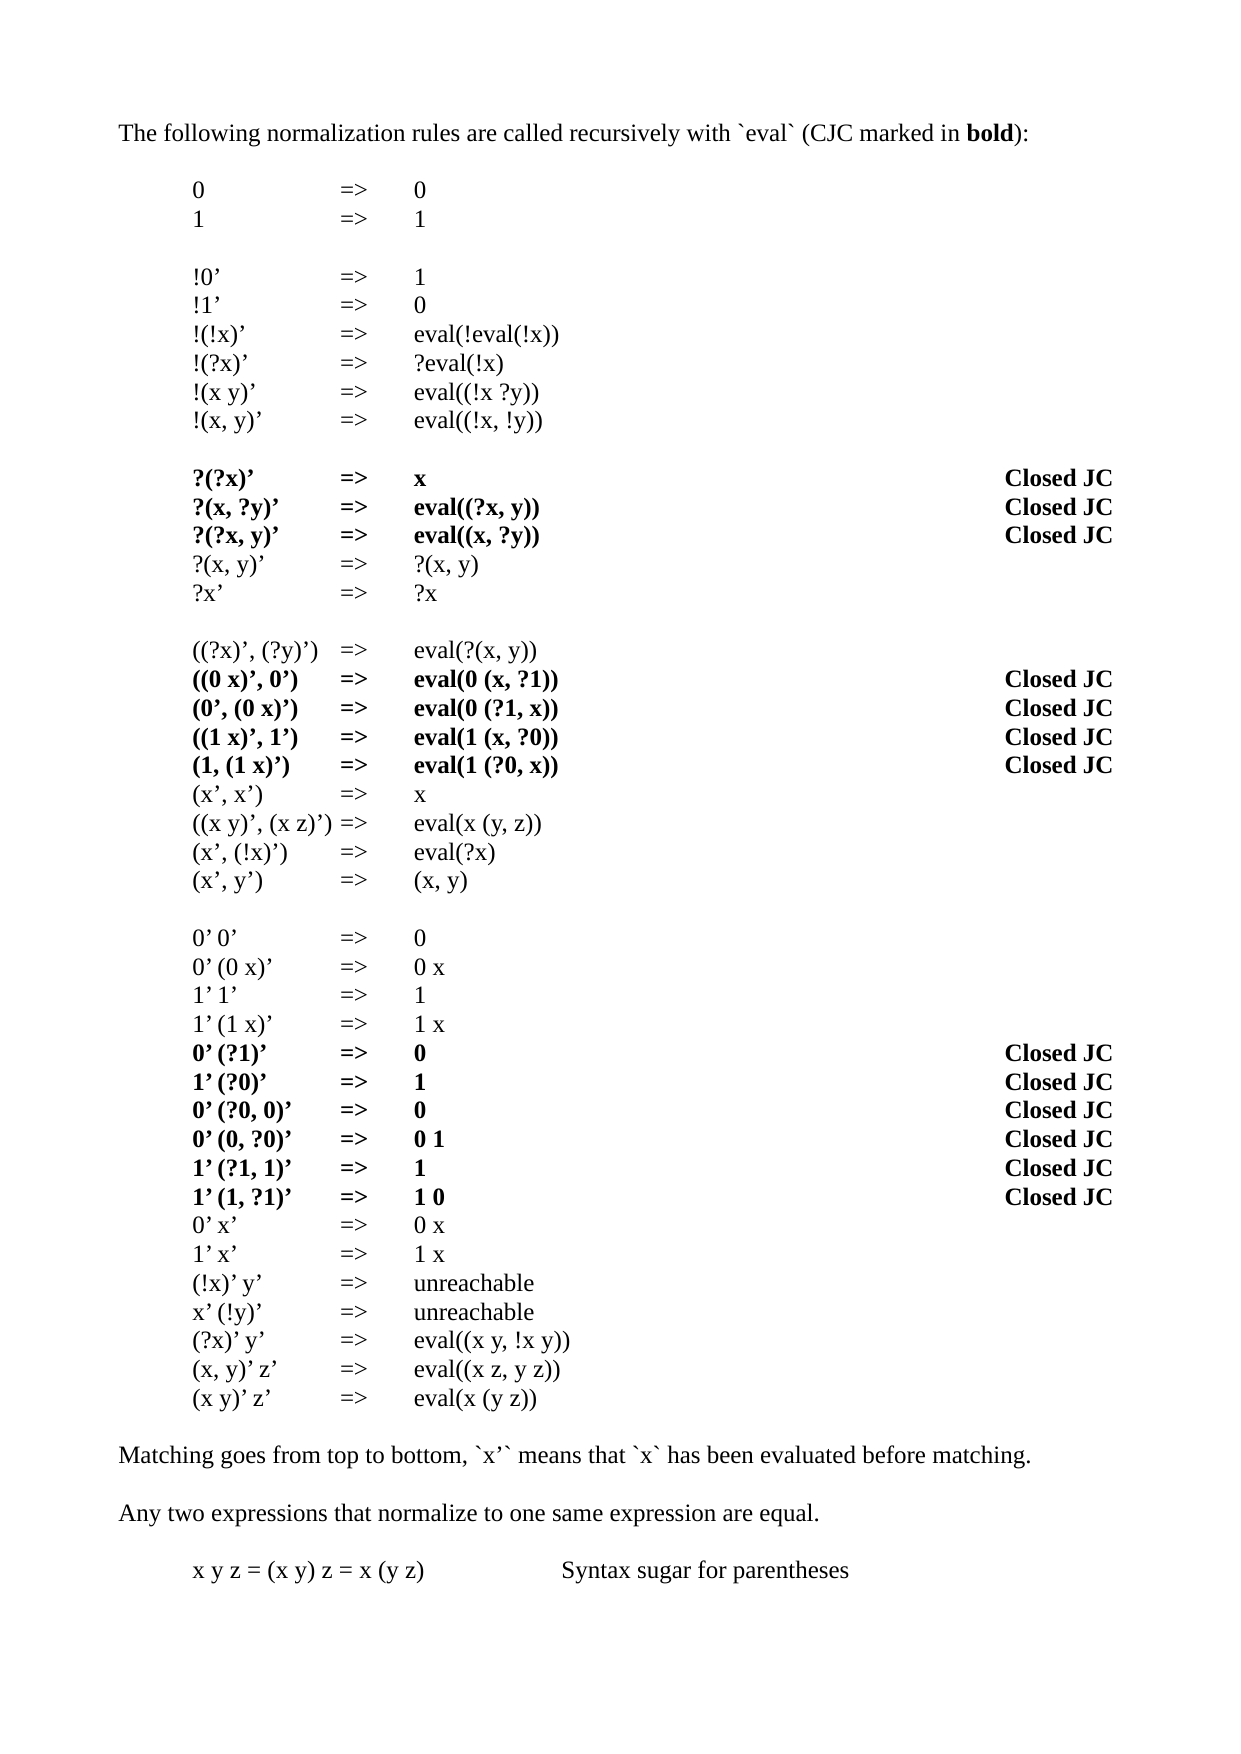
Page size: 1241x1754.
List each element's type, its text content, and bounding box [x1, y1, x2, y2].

text (?x)’ y’ => eval((x y, !x y)) [118, 1326, 1122, 1354]
text 0’ x’ => 0 x [118, 1211, 1122, 1239]
text (x y)’ z’ => eval(x (y z)) [118, 1383, 1122, 1412]
text ?(x, y)’ => ?(x, y) [118, 549, 1122, 578]
text (x’, (!x)’) => eval(?x) [118, 837, 1122, 866]
text ((0 x)’, 0’) => eval(0 (x, ?1)) Closed JC [118, 664, 1122, 693]
text 1’ x’ => 1 x [118, 1239, 1122, 1268]
text ?(x, ?y)’ => eval((?x, y)) Closed JC [118, 492, 1122, 521]
text ?(?x, y)’ => eval((x, ?y)) Closed JC [118, 521, 1122, 549]
text ((?x)’, (?y)’) => eval(?(x, y)) [118, 636, 1122, 664]
text (0’, (0 x)’) => eval(0 (?1, x)) Closed JC [118, 693, 1122, 722]
text (x’, x’) => x [118, 779, 1122, 808]
text 1’ (?0)’ => 1 Closed JC [118, 1067, 1122, 1096]
text ?x’ => ?x [118, 578, 1122, 607]
text (1, (1 x)’) => eval(1 (?0, x)) Closed JC [118, 751, 1122, 779]
text 1’ 1’ => 1 1’ (1 x)’ => 1 x [118, 981, 1122, 1038]
text !(?x)’ => ?eval(!x) [118, 348, 1122, 377]
text !(x, y)’ => eval((!x, !y)) [118, 406, 1122, 434]
text ((1 x)’, 1’) => eval(1 (x, ?0)) Closed JC [118, 722, 1122, 751]
text Matching goes from top to bottom, `x’` means that `x` has been evaluated before matching. [118, 1441, 1122, 1469]
text !(x y)’ => eval((!x ?y)) [118, 377, 1122, 406]
text 0’ 0’ => 0 [118, 923, 1122, 952]
text ?(?x)’ => x Closed JC [118, 463, 1122, 492]
text x y z = (x y) z = x (y z) Syntax sugar for parentheses [118, 1556, 1122, 1584]
text 1 => 1 [118, 204, 1122, 233]
text 0’ (0 x)’ => 0 x [118, 952, 1122, 981]
text 0’ (0, ?0)’ => 0 1 Closed JC [118, 1124, 1122, 1153]
text (!x)’ y’ => unreachable [118, 1268, 1122, 1297]
text !0’ => 1 [118, 262, 1122, 291]
text 1’ (1, ?1)’ => 1 0 Closed JC [118, 1182, 1122, 1211]
text x’ (!y)’ => unreachable [118, 1297, 1122, 1326]
text 0’ (?1)’ => 0 Closed JC [118, 1038, 1122, 1067]
text !1’ => 0 [118, 291, 1122, 319]
text Any two expressions that normalize to one same expression are equal. [118, 1498, 1122, 1527]
text (x, y)’ z’ => eval((x z, y z)) [118, 1354, 1122, 1383]
text 0’ (?0, 0)’ => 0 Closed JC [118, 1096, 1122, 1124]
text (x’, y’) => (x, y) [118, 866, 1122, 894]
text ((x y)’, (x z)’) => eval(x (y, z)) [118, 808, 1122, 837]
text 1’ (?1, 1)’ => 1 Closed JC [118, 1153, 1122, 1182]
text !(!x)’ => eval(!eval(!x)) [118, 319, 1122, 348]
text 0 => 0 [118, 176, 1122, 204]
text The following normalization rules are called recursively with `eval` (CJC marked in bold): [118, 118, 1122, 147]
